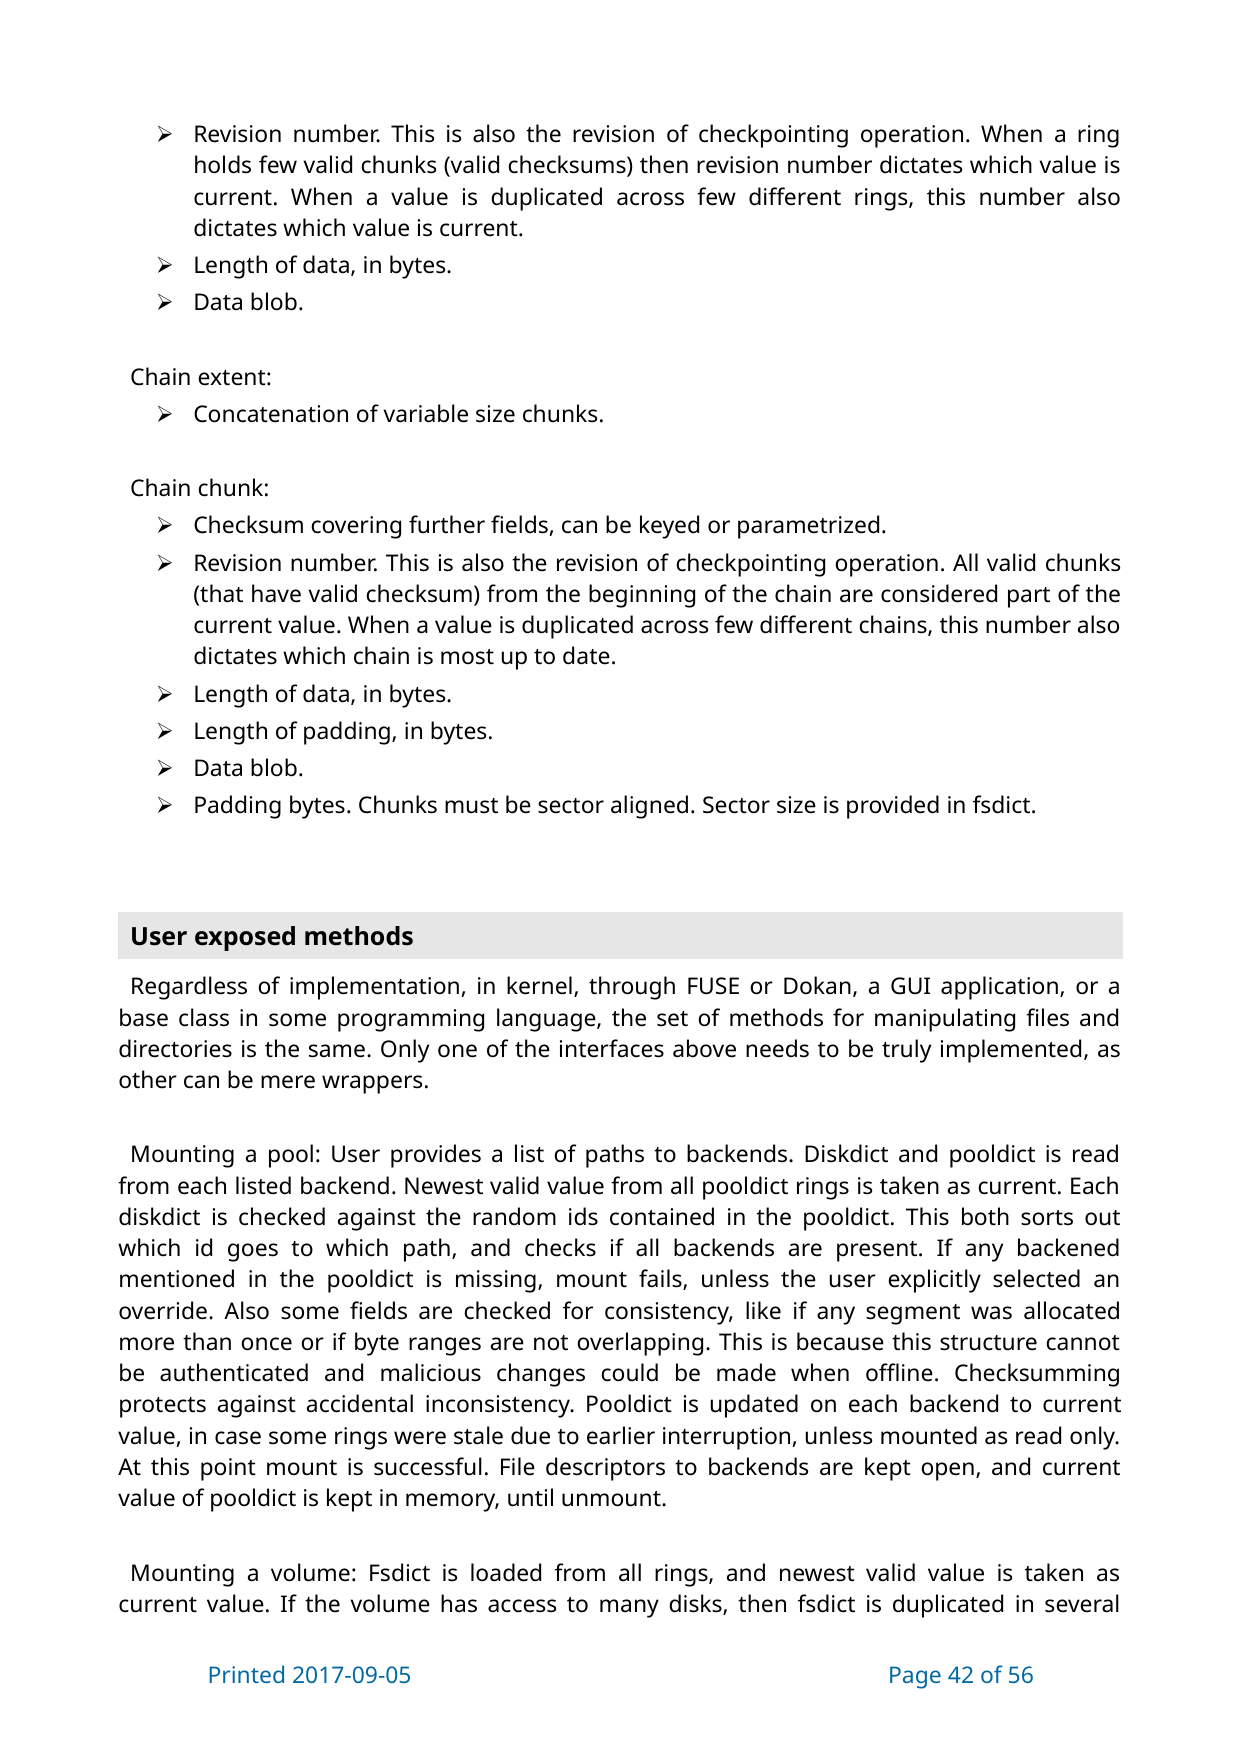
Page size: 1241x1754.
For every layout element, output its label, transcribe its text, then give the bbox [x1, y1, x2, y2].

text Chain chunk: [118, 472, 1122, 503]
text Chain extent: [118, 361, 1122, 392]
list Checksum covering further fields, can be keyed or parametrized. [156, 509, 1122, 541]
list Data blob. [156, 286, 1122, 317]
list Revision number. This is also the revision of checkpointing operation. All valid chunks (that have valid checksum) from the beginning of the chain are considered part of the current value. When a value is duplicated across few different chains, this number also dictates which chain is most up to date. [156, 547, 1122, 672]
list Length of data, in bytes. [156, 249, 1122, 280]
list Data blob. [156, 752, 1122, 783]
list Length of data, in bytes. [156, 677, 1122, 709]
text Mounting a volume: Fsdict is loaded from all rings, and newest valid value is taken as current value. If the volume has access to many disks, then fsdict is duplicated in several [118, 1557, 1122, 1619]
text Regardless of implementation, in kernel, through FUSE or Dokan, a GUI application, or a base class in some programming language, the set of methods for manipulating files and directories is the same. Only one of the interfaces above needs to be truly implemented, as other can be mere wrappers. [118, 970, 1122, 1095]
list Length of padding, in bytes. [156, 715, 1122, 746]
subtitle User exposed methods [119, 914, 1122, 958]
list Concatenation of variable size chunks. [156, 398, 1122, 429]
list Revision number. This is also the revision of checkpointing operation. When a ring holds few valid chunks (valid checksums) then revision number dictates which value is current. When a value is duplicated across few different rings, this number also dictates which value is current. [156, 118, 1122, 243]
list Padding bytes. Chunks must be sector aligned. Sector size is provided in fsdict. [156, 789, 1122, 820]
text Mounting a pool: User provides a list of paths to backends. Diskdict and pooldict is read from each listed backend. Newest valid value from all pooldict rings is taken as current. Each diskdict is checked against the random ids contained in the pooldict. This both sorts out which id goes to which path, and checks if all backends are present. If any backened mentioned in the pooldict is missing, mount fails, unless the user explicitly selected an override. Also some fields are checked for consistency, like if any segment was allocated more than once or if byte ranges are not overlapping. This is because this structure cannot be authenticated and malicious changes could be made when offline. Checksumming protects against accidental inconsistency. Pooldict is updated on each backend to current value, in case some rings were stale due to earlier interruption, unless mounted as read only. At this point mount is successful. File descriptors to backends are kept open, and current value of pooldict is kept in memory, until unmount. [118, 1138, 1122, 1513]
